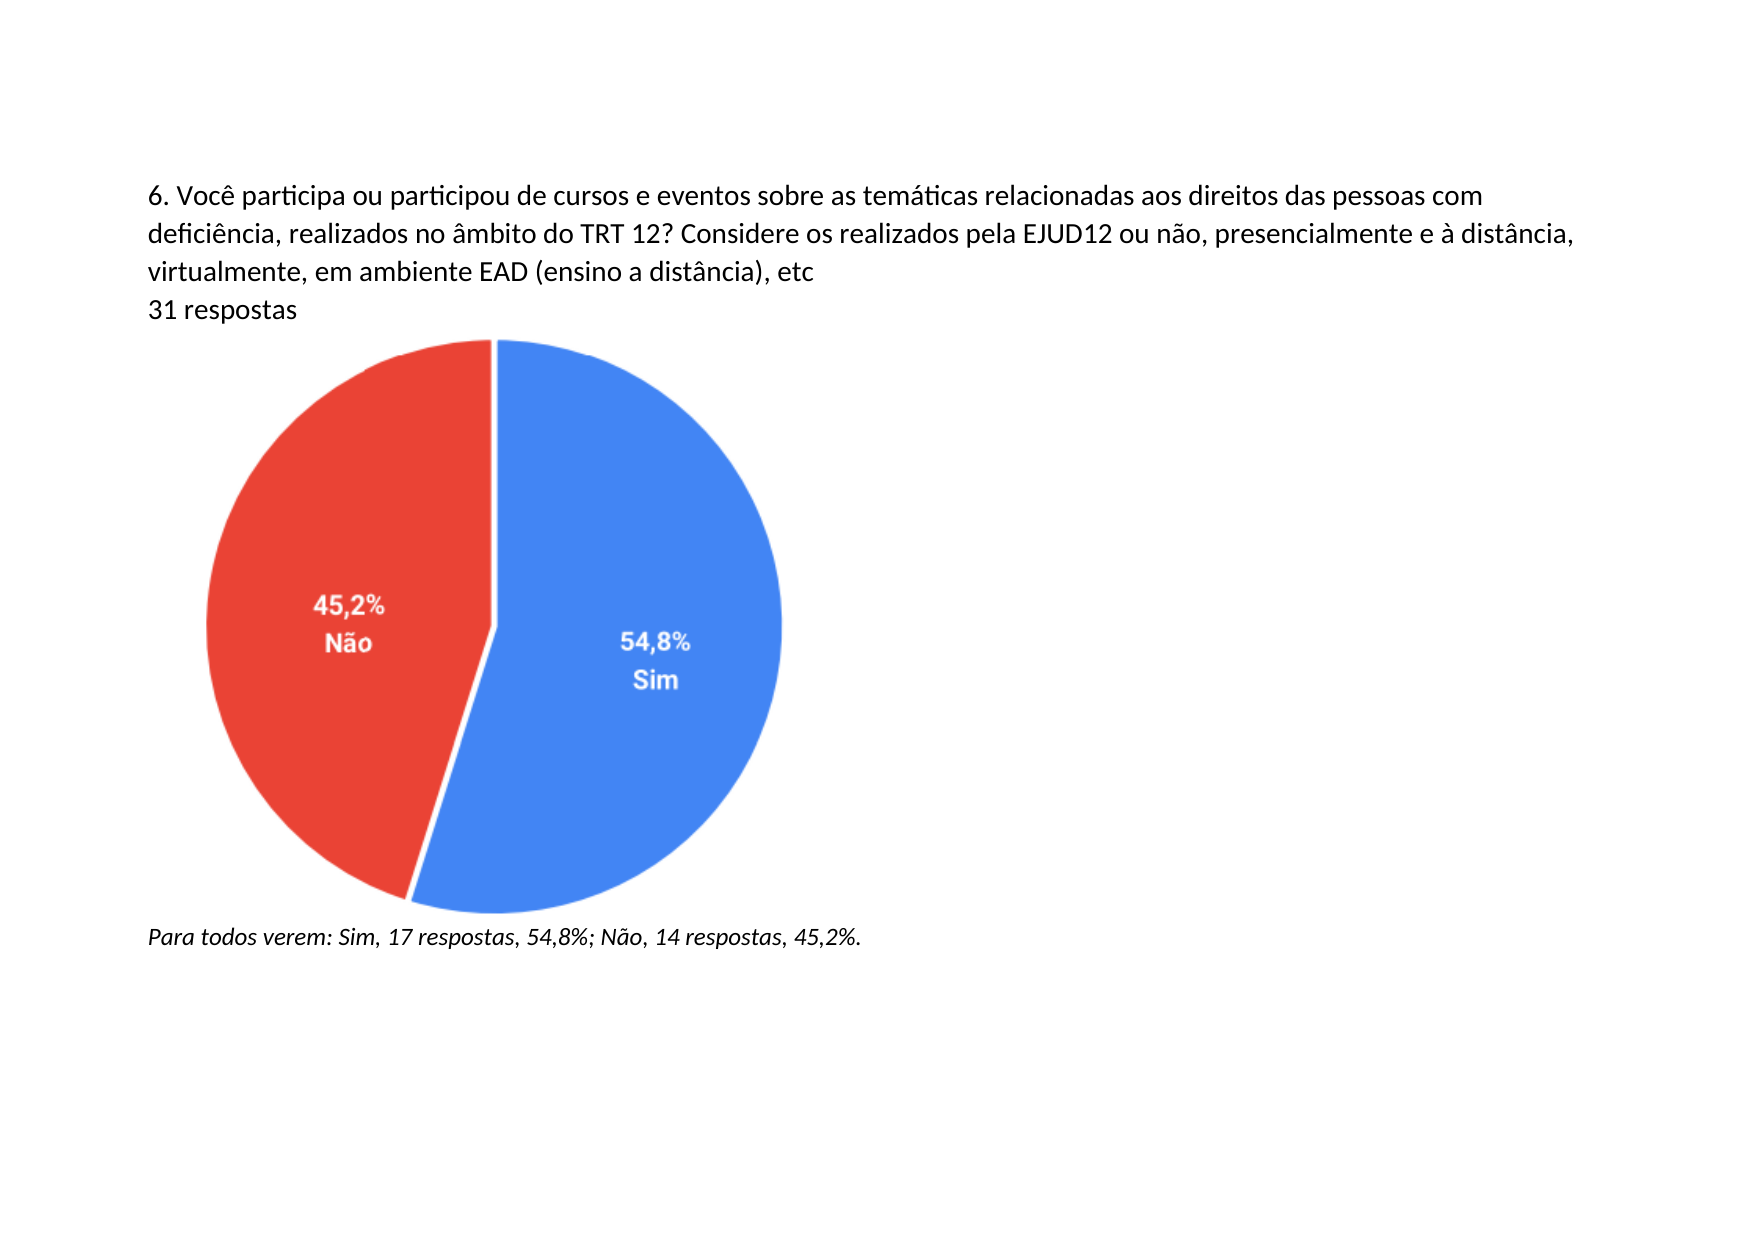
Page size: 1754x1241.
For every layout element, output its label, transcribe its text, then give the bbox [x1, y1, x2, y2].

text 31 respostas [148, 291, 1606, 327]
text 6. Você participa ou participou de cursos e eventos sobre as temáticas relacionadas aos direitos das pessoas com deficiência, realizados no âmbito do TRT 12? Considere os realizados pela EJUD12 ou não, presencialmente e à distância, virtualmente, em ambiente EAD (ensino a distância), etc [148, 177, 1606, 289]
text Para todos verem: Sim, 17 respostas, 54,8%; Não, 14 respostas, 45,2%. [148, 329, 1606, 952]
